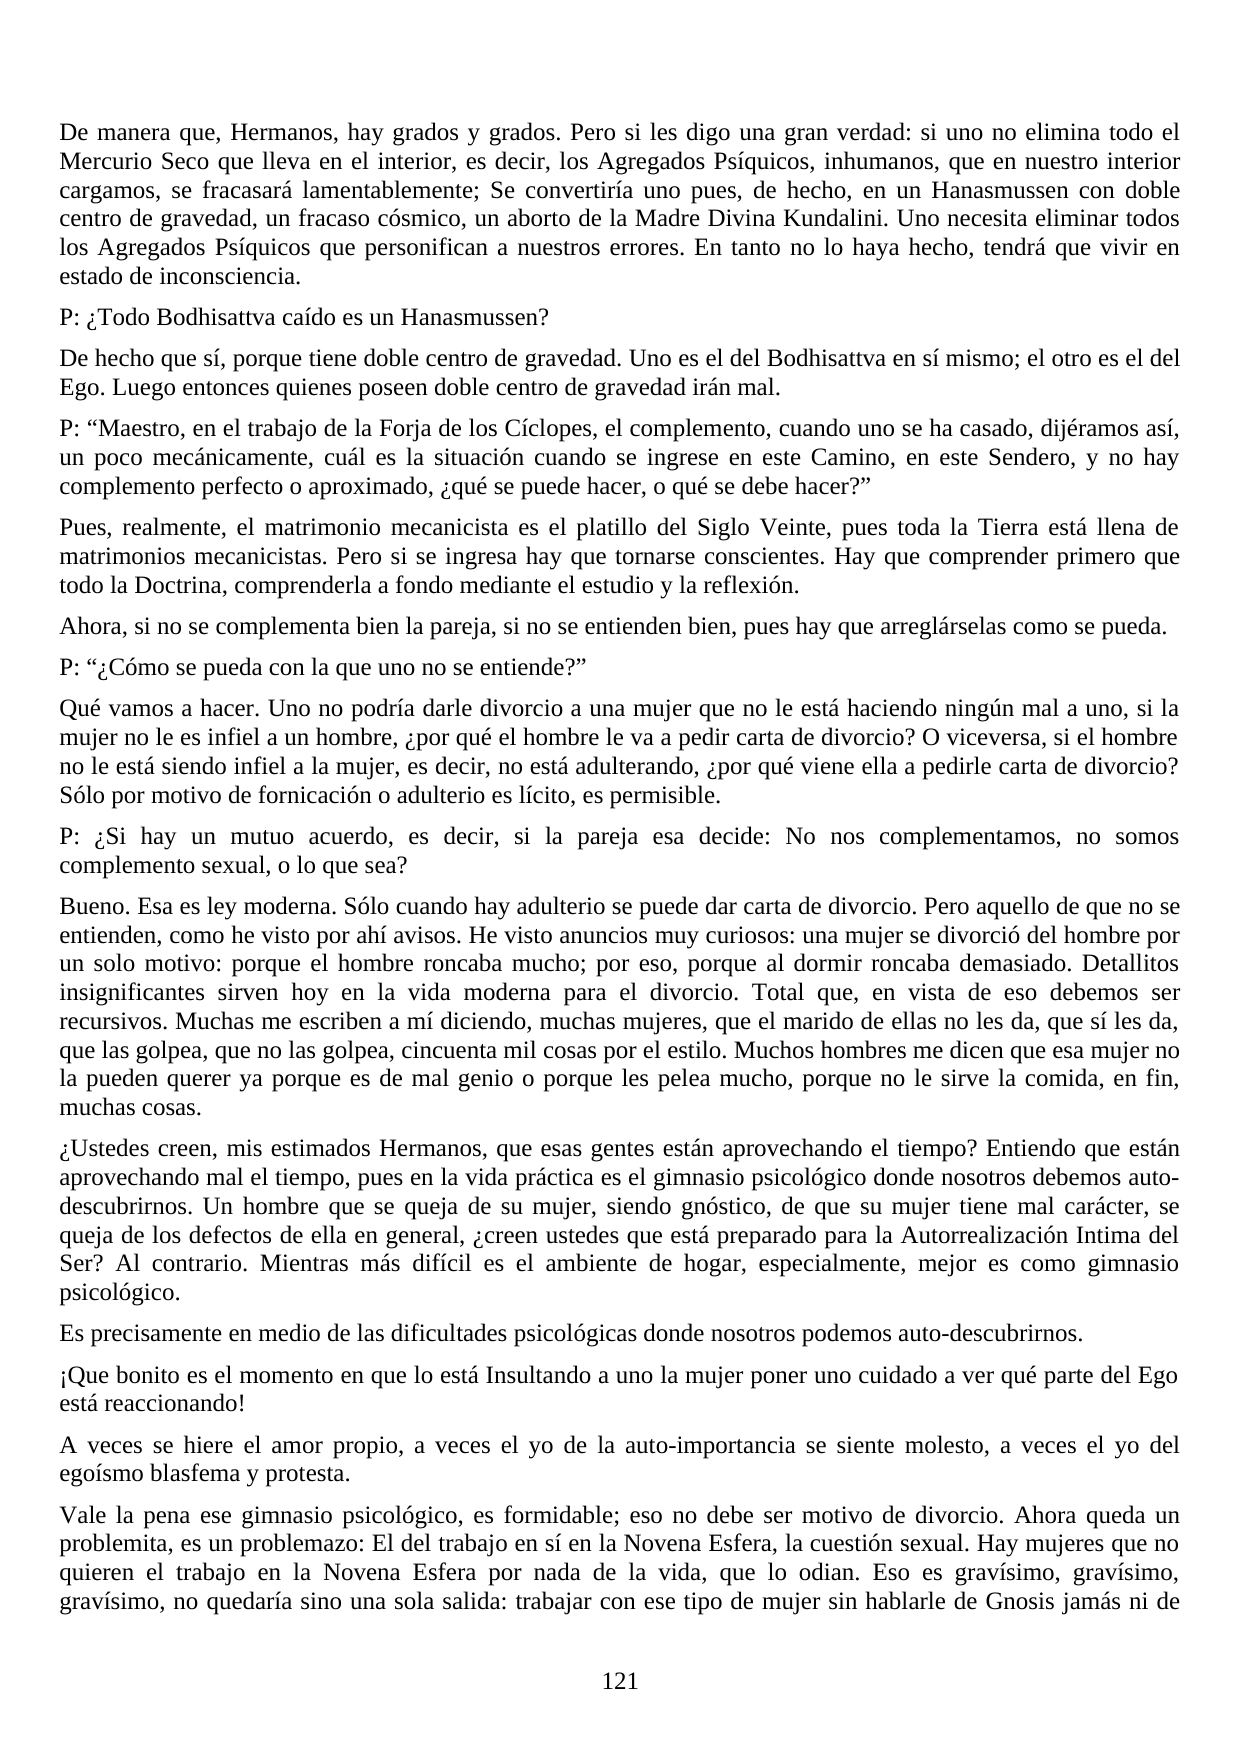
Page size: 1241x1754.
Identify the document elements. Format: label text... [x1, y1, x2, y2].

text ¿Ustedes creen, mis estimados Hermanos, que esas gentes están aprovechando el tiempo? Entiendo que están aprovechando mal el tiempo, pues en la vida práctica es el gimnasio psicológico donde nosotros debemos auto-descubrirnos. Un hombre que se queja de su mujer, siendo gnóstico, de que su mujer tiene mal carácter, se queja de los defectos de ella en general, ¿creen ustedes que está preparado para la Autorrealización Intima del Ser? Al contrario. Mientras más difícil es el ambiente de hogar, especialmente, mejor es como gimnasio psicológico. [59, 1133, 1181, 1306]
text Es precisamente en medio de las dificultades psicológicas donde nosotros podemos auto-descubrirnos. [59, 1318, 1181, 1347]
text A veces se hiere el amor propio, a veces el yo de la auto-importancia se siente molesto, a veces el yo del egoísmo blasfema y protesta. [59, 1430, 1181, 1487]
text P: “Maestro, en el trabajo de la Forja de los Cíclopes, el complemento, cuando uno se ha casado, dijéramos así, un poco mecánicamente, cuál es la situación cuando se ingrese en este Camino, en este Sendero, y no hay complemento perfecto o aproximado, ¿qué se puede hacer, o qué se debe hacer?” [59, 413, 1181, 500]
text P: ¿Si hay un mutuo acuerdo, es decir, si la pareja esa decide: No nos complementamos, no somos complemento sexual, o lo que sea? [59, 821, 1181, 878]
text P: ¿Todo Bodhisattva caído es un Hanasmussen? [59, 302, 1181, 331]
text Bueno. Esa es ley moderna. Sólo cuando hay adulterio se puede dar carta de divorcio. Pero aquello de que no se entienden, como he visto por ahí avisos. He visto anuncios muy curiosos: una mujer se divorció del hombre por un solo motivo: porque el hombre roncaba mucho; por eso, porque al dormir roncaba demasiado. Detallitos insignificantes sirven hoy en la vida moderna para el divorcio. Total que, en vista de eso debemos ser recursivos. Muchas me escriben a mí diciendo, muchas mujeres, que el marido de ellas no les da, que sí les da, que las golpea, que no las golpea, cincuenta mil cosas por el estilo. Muchos hombres me dicen que esa mujer no la pueden querer ya porque es de mal genio o porque les pelea mucho, porque no le sirve la comida, en fin, muchas cosas. [59, 891, 1181, 1121]
text De hecho que sí, porque tiene doble centro de gravedad. Uno es el del Bodhisattva en sí mismo; el otro es el del Ego. Luego entonces quienes poseen doble centro de gravedad irán mal. [59, 343, 1181, 401]
text Ahora, si no se complementa bien la pareja, si no se entienden bien, pues hay que arreglárselas como se pueda. [59, 611, 1181, 640]
text Qué vamos a hacer. Uno no podría darle divorcio a una mujer que no le está haciendo ningún mal a uno, si la mujer no le es infiel a un hombre, ¿por qué el hombre le va a pedir carta de divorcio? O viceversa, si el hombre no le está siendo infiel a la mujer, es decir, no está adulterando, ¿por qué viene ella a pedirle carta de divorcio? Sólo por motivo de fornicación o adulterio es lícito, es permisible. [59, 693, 1181, 808]
text ¡Que bonito es el momento en que lo está Insultando a uno la mujer poner uno cuidado a ver qué parte del Ego está reaccionando! [59, 1360, 1181, 1417]
text De manera que, Hermanos, hay grados y grados. Pero si les digo una gran verdad: si uno no elimina todo el Mercurio Seco que lleva en el interior, es decir, los Agregados Psíquicos, inhumanos, que en nuestro interior cargamos, se fracasará lamentablemente; Se convertiría uno pues, de hecho, en un Hanasmussen con doble centro de gravedad, un fracaso cósmico, un aborto de la Madre Divina Kundalini. Uno necesita eliminar todos los Agregados Psíquicos que personifican a nuestros errores. En tanto no lo haya hecho, tendrá que vivir en estado de inconsciencia. [59, 117, 1181, 290]
text Pues, realmente, el matrimonio mecanicista es el platillo del Siglo Veinte, pues toda la Tierra está llena de matrimonios mecanicistas. Pero si se ingresa hay que tornarse conscientes. Hay que comprender primero que todo la Doctrina, comprenderla a fondo mediante el estudio y la reflexión. [59, 512, 1181, 598]
text Vale la pena ese gimnasio psicológico, es formidable; eso no debe ser motivo de divorcio. Ahora queda un problemita, es un problemazo: El del trabajo en sí en la Novena Esfera, la cuestión sexual. Hay mujeres que no quieren el trabajo en la Novena Esfera por nada de la vida, que lo odian. Eso es gravísimo, gravísimo, gravísimo, no quedaría sino una sola salida: trabajar con ese tipo de mujer sin hablarle de Gnosis jamás ni de [59, 1500, 1181, 1615]
text P: “¿Cómo se pueda con la que uno no se entiende?” [59, 652, 1181, 681]
